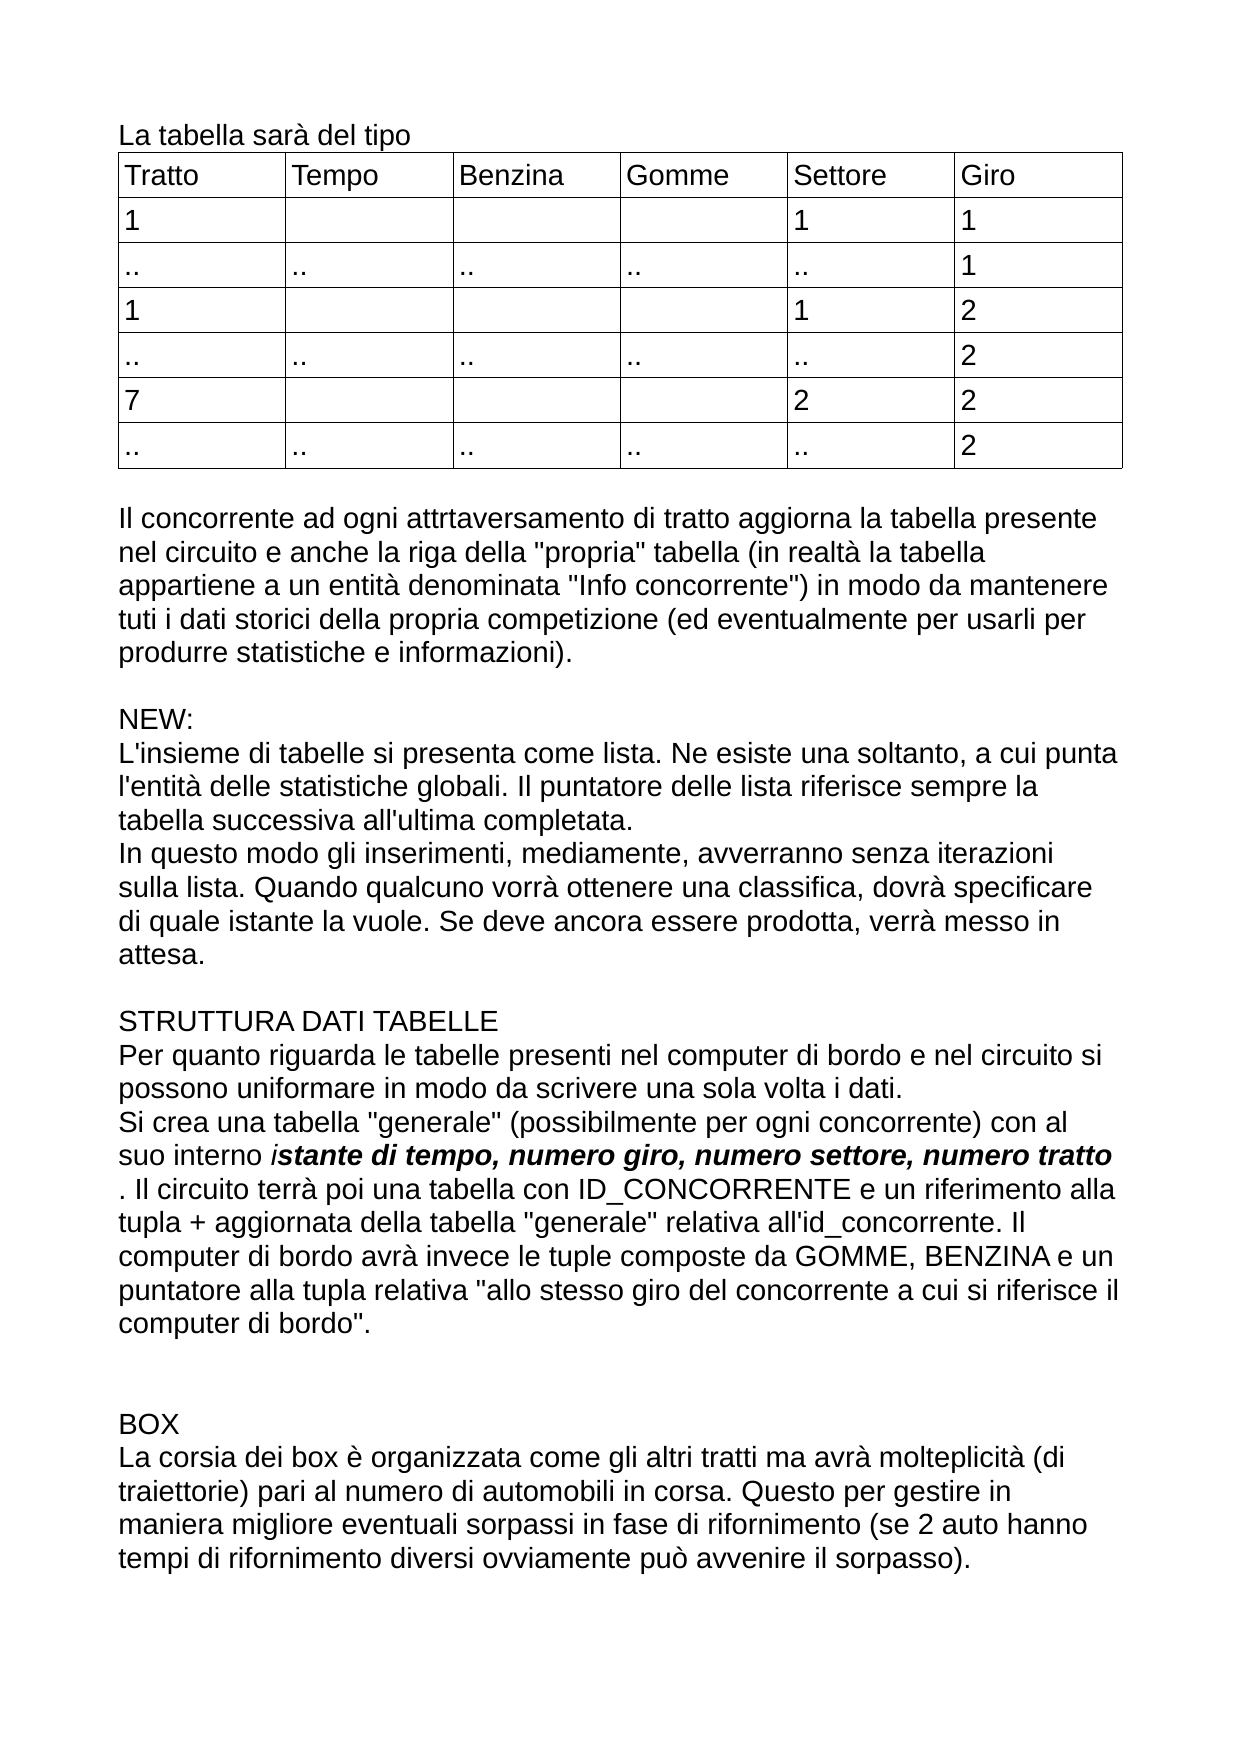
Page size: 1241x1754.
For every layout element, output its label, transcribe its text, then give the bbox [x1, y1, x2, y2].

table_cell 1 [788, 198, 954, 242]
table_cell [286, 198, 453, 242]
text Per quanto riguarda le tabelle presenti nel computer di bordo e nel circuito si possono uniformare in modo da scrivere una sola volta i dati. [118, 1038, 1122, 1105]
text Il concorrente ad ogni attrtaversamento di tratto aggiorna la tabella presente nel circuito e anche la riga della "propria" tabella (in realtà la tabella appartiene a un entità denominata "Info concorrente") in modo da mantenere tuti i dati storici della propria competizione (ed eventualmente per usarli per produrre statistiche e informazioni). [118, 501, 1122, 669]
text La tabella sarà del tipo [118, 118, 1122, 152]
table_cell 1 [119, 198, 285, 242]
table_header Benzina [454, 153, 620, 197]
table_cell .. [621, 423, 787, 467]
table_cell [621, 288, 787, 332]
table_cell .. [454, 243, 620, 287]
table_cell 2 [955, 288, 1122, 332]
table_cell [621, 378, 787, 422]
table_cell .. [788, 333, 954, 377]
table_cell .. [788, 423, 954, 467]
table_cell .. [119, 423, 285, 467]
table_cell [454, 198, 620, 242]
text STRUTTURA DATI TABELLE [118, 1004, 1122, 1038]
text BOX [118, 1407, 1122, 1440]
table_cell 2 [955, 333, 1122, 377]
text La corsia dei box è organizzata come gli altri tratti ma avrà molteplicità (di traiettorie) pari al numero di automobili in corsa. Questo per gestire in maniera migliore eventuali sorpassi in fase di rifornimento (se 2 auto hanno tempi di rifornimento diversi ovviamente può avvenire il sorpasso). [118, 1440, 1122, 1574]
table_cell .. [454, 423, 620, 467]
table_cell 2 [955, 378, 1122, 422]
table_cell .. [286, 333, 453, 377]
table_cell [454, 378, 620, 422]
table_cell [454, 288, 620, 332]
text NEW: [118, 702, 1122, 736]
table_header Settore [788, 153, 954, 197]
table_header Tratto [119, 153, 285, 197]
text L'insieme di tabelle si presenta come lista. Ne esiste una soltanto, a cui punta l'entità delle statistiche globali. Il puntatore delle lista riferisce sempre la tabella successiva all'ultima completata. [118, 736, 1122, 836]
table_cell 1 [955, 198, 1122, 242]
table_cell .. [286, 243, 453, 287]
table_cell [286, 288, 453, 332]
text Si crea una tabella "generale" (possibilmente per ogni concorrente) con al suo interno istante di tempo, numero giro, numero settore, numero tratto . Il circuito terrà poi una tabella con ID_CONCORRENTE e un riferimento alla tupla + aggiornata della tabella "generale" relativa all'id_concorrente. Il computer di bordo avrà invece le tuple composte da GOMME, BENZINA e un puntatore alla tupla relativa "allo stesso giro del concorrente a cui si riferisce il computer di bordo". [118, 1105, 1122, 1339]
table_cell .. [621, 333, 787, 377]
table_cell [621, 198, 787, 242]
table_cell 1 [955, 243, 1122, 287]
table_cell .. [119, 243, 285, 287]
table_header Giro [955, 153, 1122, 197]
table_cell 2 [955, 423, 1122, 467]
table_cell 1 [788, 288, 954, 332]
table_cell 1 [119, 288, 285, 332]
table_cell [286, 378, 453, 422]
table_cell .. [119, 333, 285, 377]
table_cell 2 [788, 378, 954, 422]
table_cell .. [621, 243, 787, 287]
table_header Gomme [621, 153, 787, 197]
table_header Tempo [286, 153, 453, 197]
table_cell .. [454, 333, 620, 377]
text In questo modo gli inserimenti, mediamente, avverranno senza iterazioni sulla lista. Quando qualcuno vorrà ottenere una classifica, dovrà specificare di quale istante la vuole. Se deve ancora essere prodotta, verrà messo in attesa. [118, 836, 1122, 971]
table_cell 7 [119, 378, 285, 422]
table_cell .. [788, 243, 954, 287]
table_cell .. [286, 423, 453, 467]
